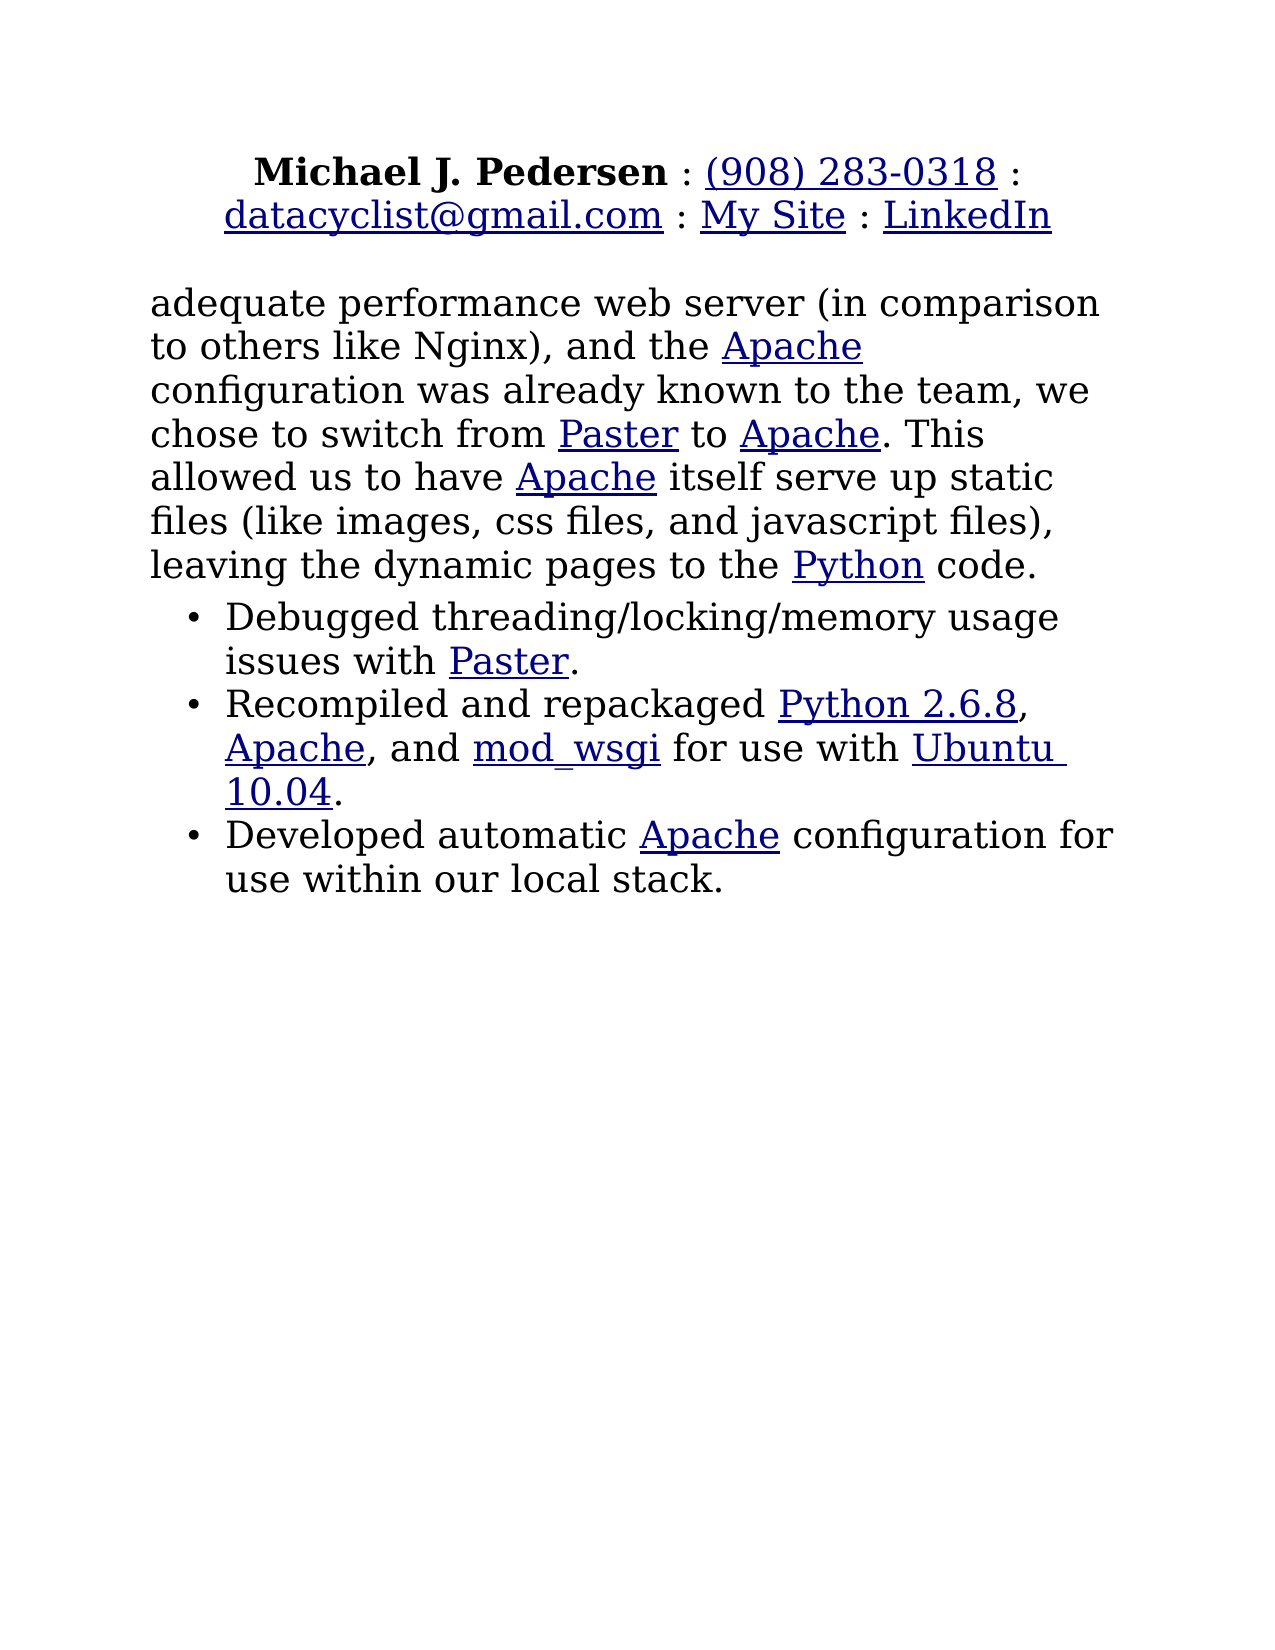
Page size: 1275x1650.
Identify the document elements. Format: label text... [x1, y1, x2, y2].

list Recompiled and repackaged Python 2.6.8, Apache, and mod_wsgi for use with Ubuntu 10.04. [187, 683, 1125, 814]
text adequate performance web server (in comparison to others like Nginx), and the Apache configuration was already known to the team, we chose to switch from Paster to Apache. This allowed us to have Apache itself serve up static files (like images, css files, and javascript files), leaving the dynamic pages to the Python code. [150, 281, 1125, 587]
list Developed automatic Apache configuration for use within our local stack. [187, 814, 1125, 901]
list Debugged threading/locking/memory usage issues with Paster. [187, 596, 1125, 683]
